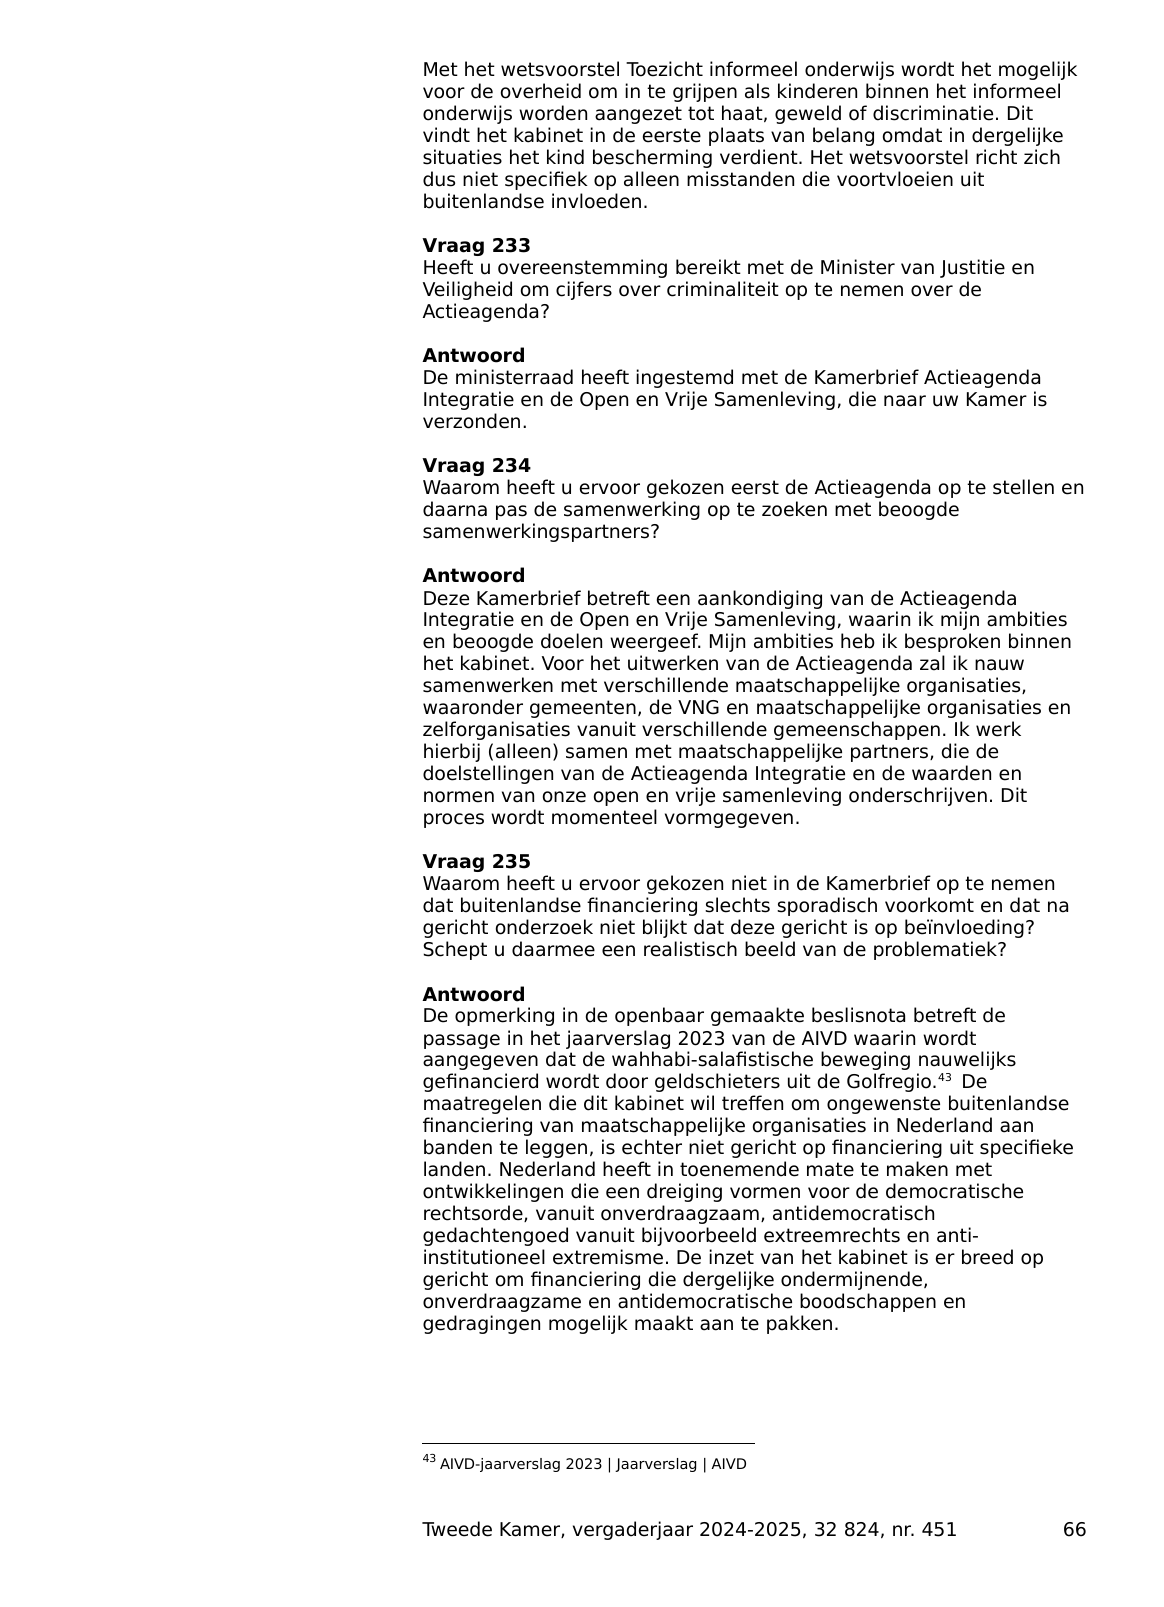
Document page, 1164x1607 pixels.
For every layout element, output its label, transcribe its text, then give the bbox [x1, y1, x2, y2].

text Vraag 235 [422, 851, 1087, 873]
text De opmerking in de openbaar gemaakte beslisnota betreft de passage in het jaarverslag 2023 van de AIVD waarin wordt aangegeven dat de wahhabi-salafistische beweging nauwelijks gefinancierd wordt door geldschieters uit de Golfregio. De maatregelen die dit kabinet wil treffen om ongewenste buitenlandse financiering van maatschappelijke organisaties in Nederland aan banden te leggen, is echter niet gericht op financiering uit specifieke landen. Nederland heeft in toenemende mate te maken met ontwikkelingen die een dreiging vormen voor de democratische rechtsorde, vanuit onverdraagzaam, antidemocratisch gedachtengoed vanuit bijvoorbeeld extreemrechts en anti-institutioneel extremisme. De inzet van het kabinet is er breed op gericht om financiering die dergelijke ondermijnende, onverdraagzame en antidemocratische boodschappen en gedragingen mogelijk maakt aan te pakken. [422, 1005, 1087, 1335]
text Antwoord [422, 983, 1087, 1005]
text Heeft u overeenstemming bereikt met de Minister van Justitie en Veiligheid om cijfers over criminaliteit op te nemen over de Actieagenda? [422, 257, 1087, 323]
text Deze Kamerbrief betreft een aankondiging van de Actieagenda Integratie en de Open en Vrije Samenleving, waarin ik mijn ambities en beoogde doelen weergeef. Mijn ambities heb ik besproken binnen het kabinet. Voor het uitwerken van de Actieagenda zal ik nauw samenwerken met verschillende maatschappelijke organisaties, waaronder gemeenten, de VNG en maatschappelijke organisaties en zelforganisaties vanuit verschillende gemeenschappen. Ik werk hierbij (alleen) samen met maatschappelijke partners, die de doelstellingen van de Actieagenda Integratie en de waarden en normen van onze open en vrije samenleving onderschrijven. Dit proces wordt momenteel vormgegeven. [422, 587, 1087, 829]
text Vraag 233 [422, 235, 1087, 257]
text Antwoord [422, 565, 1087, 587]
text AIVD-jaarverslag 2023 | Jaarverslag | AIVD [422, 1452, 1087, 1474]
text Waarom heeft u ervoor gekozen eerst de Actieagenda op te stellen en daarna pas de samenwerking op te zoeken met beoogde samenwerkingspartners? [422, 477, 1087, 543]
text Waarom heeft u ervoor gekozen niet in de Kamerbrief op te nemen dat buitenlandse financiering slechts sporadisch voorkomt en dat na gericht onderzoek niet blijkt dat deze gericht is op beïnvloeding? Schept u daarmee een realistisch beeld van de problematiek? [422, 873, 1087, 961]
text De ministerraad heeft ingestemd met de Kamerbrief Actieagenda Integratie en de Open en Vrije Samenleving, die naar uw Kamer is verzonden. [422, 367, 1087, 433]
text Vraag 234 [422, 455, 1087, 477]
text Met het wetsvoorstel Toezicht informeel onderwijs wordt het mogelijk voor de overheid om in te grijpen als kinderen binnen het informeel onderwijs worden aangezet tot haat, geweld of discriminatie. Dit vindt het kabinet in de eerste plaats van belang omdat in dergelijke situaties het kind bescherming verdient. Het wetsvoorstel richt zich dus niet specifiek op alleen misstanden die voortvloeien uit buitenlandse invloeden. [422, 59, 1087, 213]
text Antwoord [422, 345, 1087, 367]
